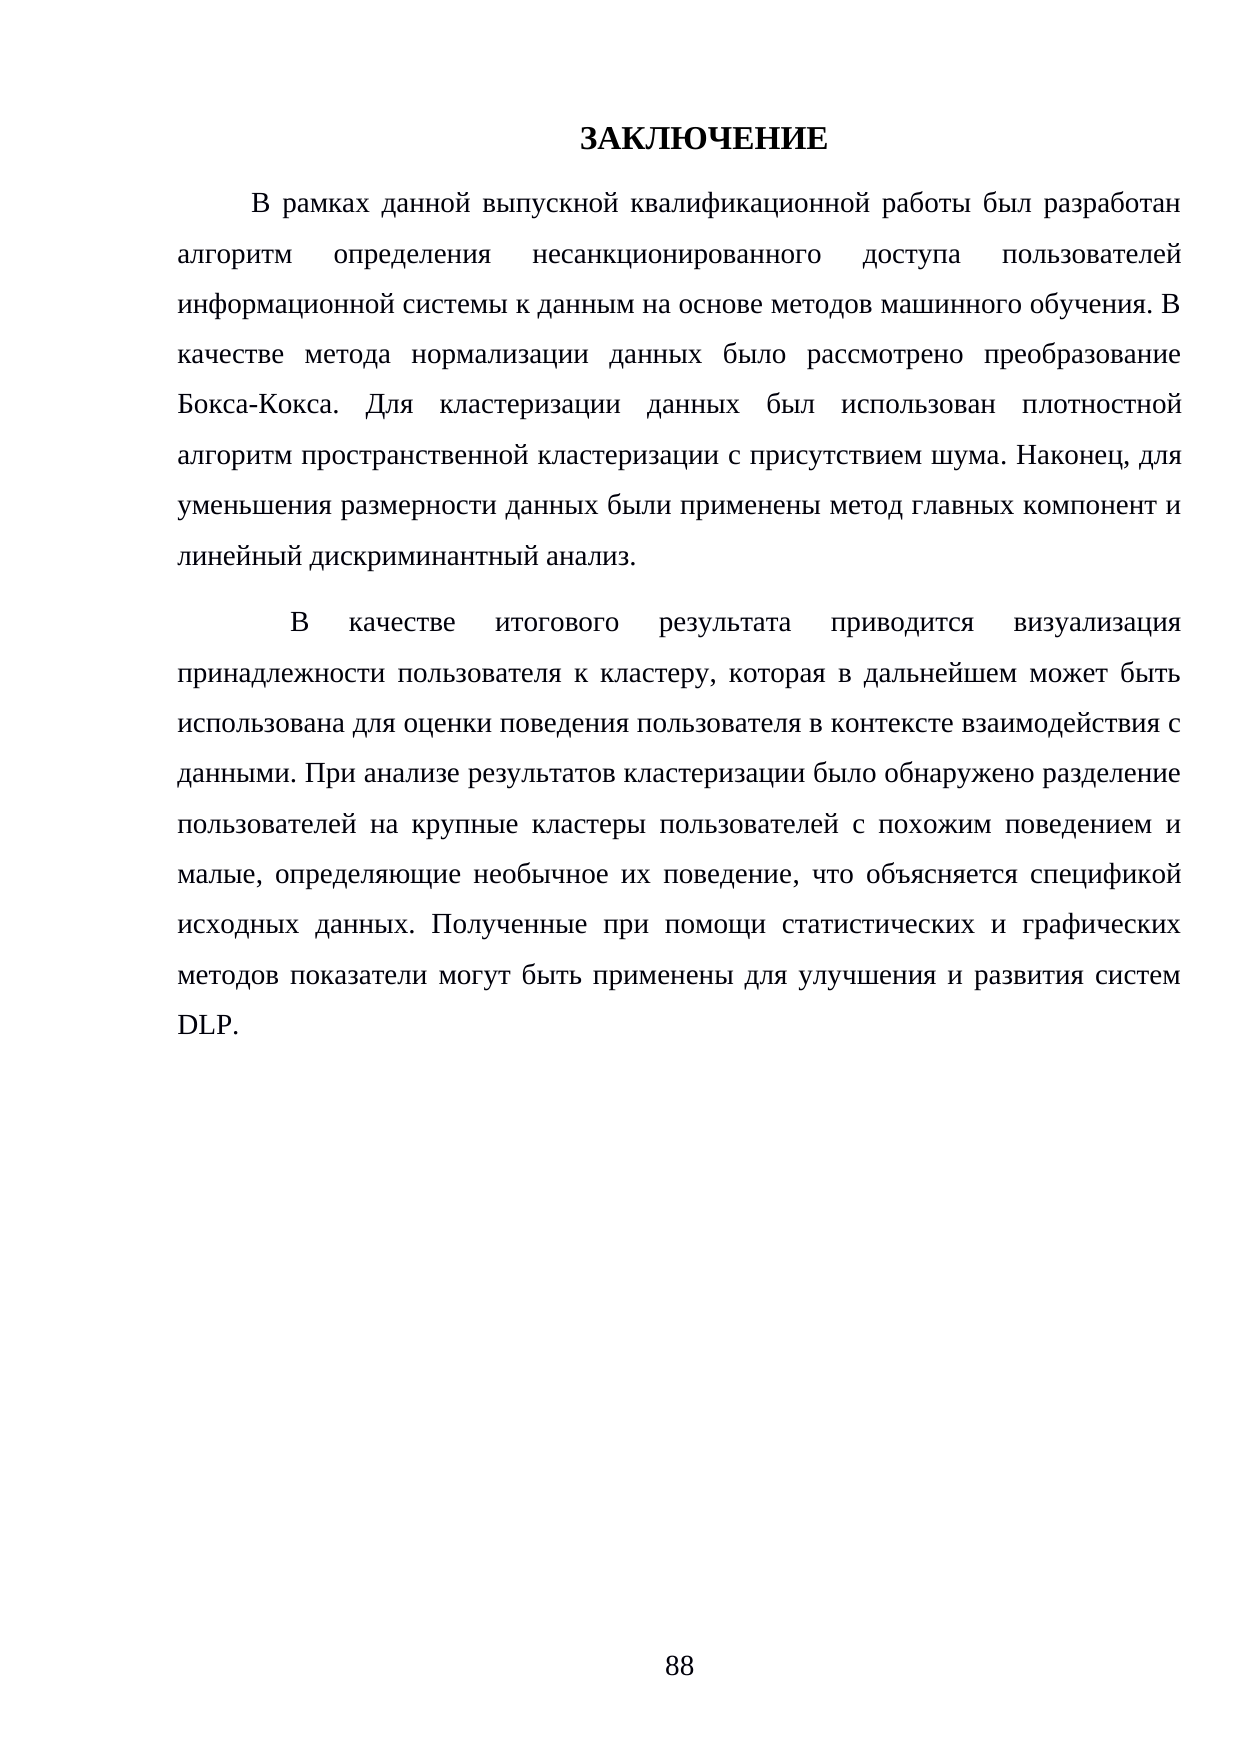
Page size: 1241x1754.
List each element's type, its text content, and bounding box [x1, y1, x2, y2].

text В рамках данной выпускной квалификационной работы был разработан алгоритм определения несанкционированного доступа пользователей информационной системы к данным на основе методов машинного обучения. В качестве метода нормализации данных было рассмотрено преобразование Бокса-Кокса. Для кластеризации данных был использован плотностной алгоритм пространственной кластеризации с присутствием шума. Наконец, для уменьшения размерности данных были применены метод главных компонент и линейный дискриминантный анализ. [177, 185, 1182, 571]
subtitle Заключение [177, 118, 1182, 157]
text В качестве итогового результата приводится визуализация принадлежности пользователя к кластеру, которая в дальнейшем может быть использована для оценки поведения пользователя в контексте взаимодействия с данными. При анализе результатов кластеризации было обнаружено разделение пользователей на крупные кластеры пользователей с похожим поведением и малые, определяющие необычное их поведение, что объясняется спецификой исходных данных. Полученные при помощи статистических и графических методов показатели могут быть применены для улучшения и развития систем DLP. [177, 604, 1182, 1041]
